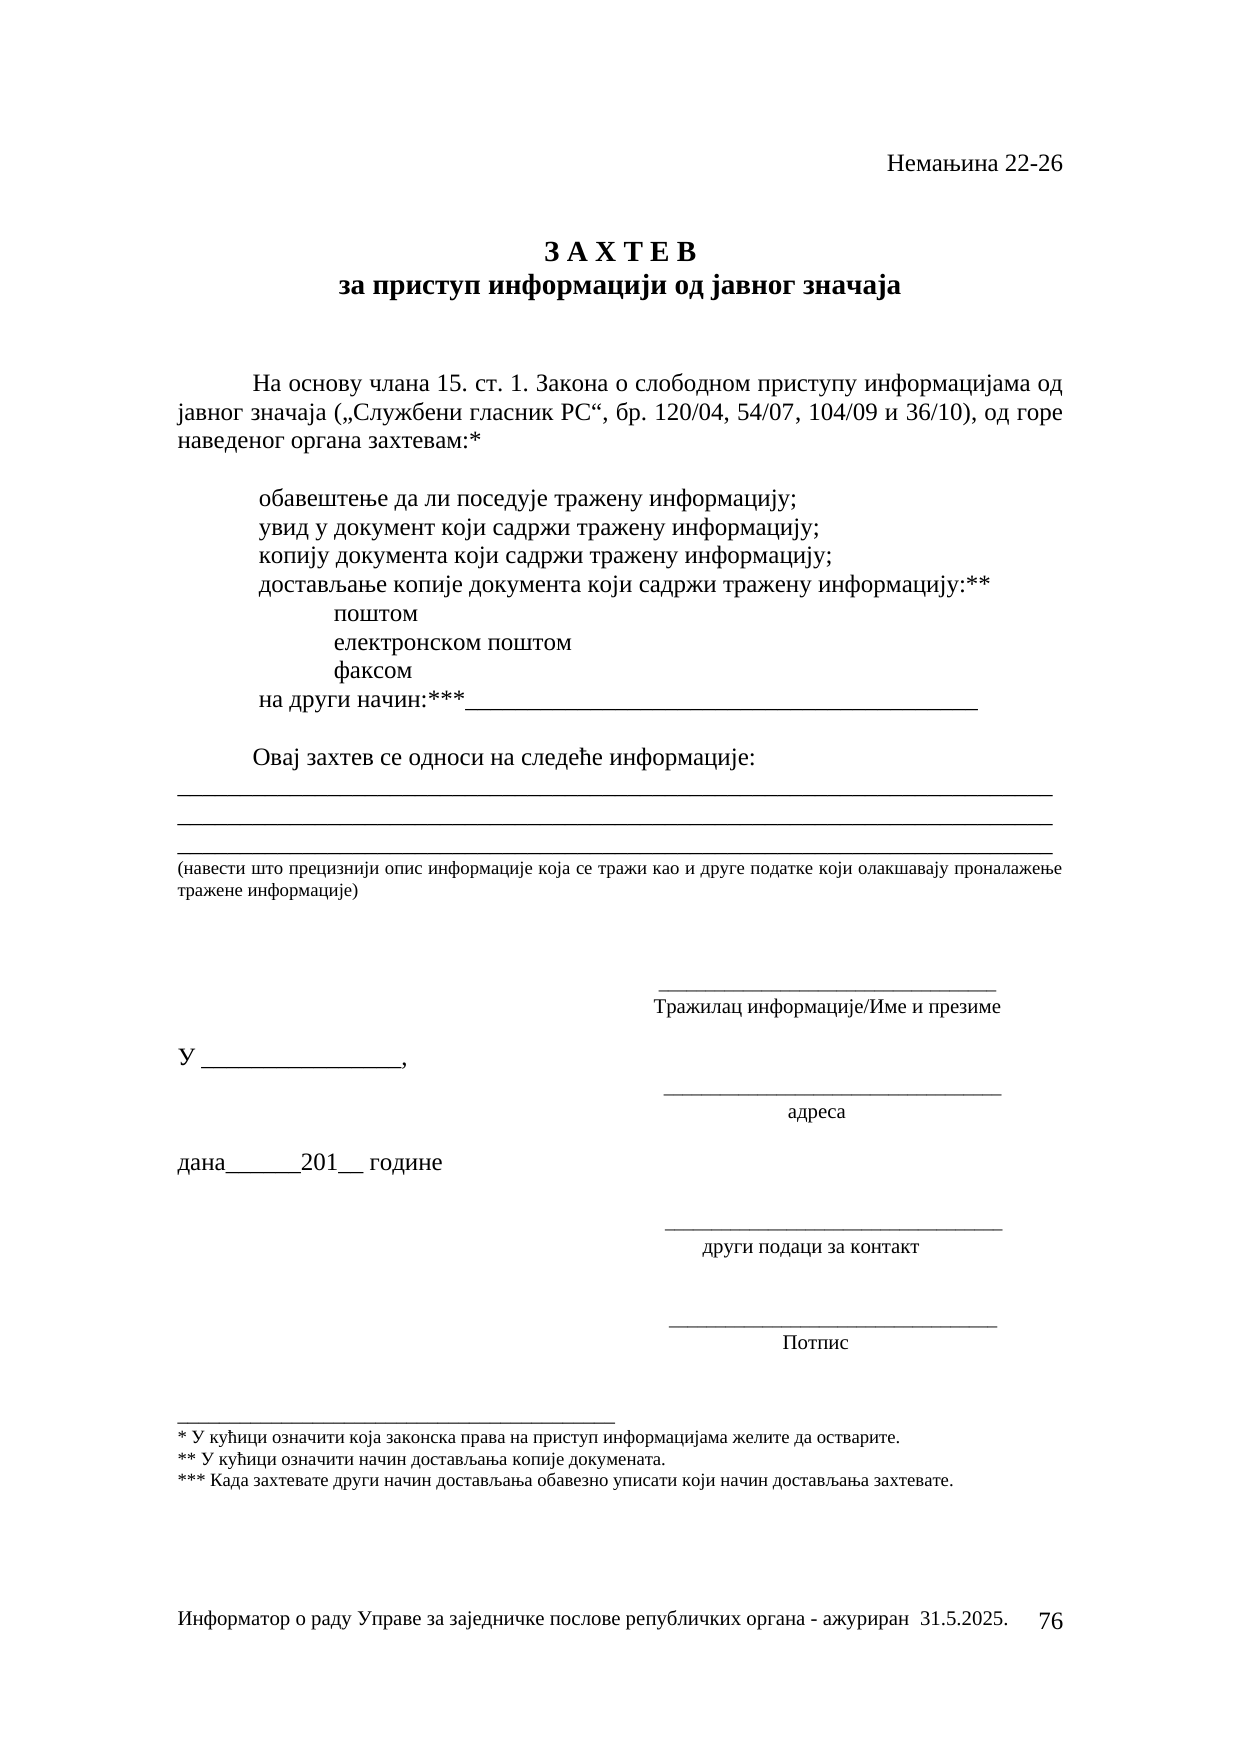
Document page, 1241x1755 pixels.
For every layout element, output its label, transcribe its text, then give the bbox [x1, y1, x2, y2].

text дана______201__ године ____________________________________ [177, 1147, 1063, 1234]
text * У кућици означити која законска права на приступ информацијама желите да остварите. [177, 1426, 1063, 1448]
text У ________________, ____________________________________ [177, 1042, 1063, 1099]
text ⁫ на други начин:***_________________________________________ [177, 684, 1063, 713]
text Тражилац информације/Име и презиме [177, 994, 1063, 1018]
text З А Х Т Е В [177, 234, 1063, 267]
text ⁫ поштом [252, 598, 1063, 627]
text ** У кућици означити начин достављања копије докумената. [177, 1448, 1063, 1469]
text ⁫ електронском поштом [252, 627, 1063, 656]
text адреса [177, 1099, 1063, 1123]
text ⁫ копију документа који садржи тражену информацију; [177, 541, 1063, 569]
text ⁫ обавештење да ли поседује тражену информацију; [177, 483, 1063, 512]
text други подаци за контакт [177, 1234, 1063, 1258]
text Овај захтев се односи на следеће информације: [177, 742, 1063, 771]
text На основу члана 15. ст. 1. Закона о слободном приступу информацијама од јавног значаја („Службени гласник РС“, бр. 120/04, 54/07, 104/09 и 36/10), од горе наведеног органа захтевам:* [177, 368, 1063, 454]
text ___________________________________ [177, 1282, 1063, 1330]
text за приступ информацији од јавног значаја [177, 267, 1063, 301]
text ⁫ факсом [252, 656, 1063, 684]
text ⁫ увид у документ који садржи тражену информацију; [177, 512, 1063, 541]
text ⁫ достављање копије документа који садржи тражену информацију:** [177, 569, 1063, 598]
text Потпис [177, 1330, 1063, 1354]
text __________________________________________________________________________________________________________________________________________________________________________________________________________________ [177, 771, 1063, 857]
text ____________________________________ [552, 946, 1063, 994]
text __________________________________________ [177, 1402, 1063, 1426]
text *** Када захтевате други начин достављања обавезно уписати који начин достављања захтевате. [177, 1469, 1063, 1491]
text Немањина 22-26 [177, 148, 1063, 176]
text (навести што прецизнији опис информације која се тражи као и друге податке који олакшавају проналажење тражене информације) [177, 857, 1063, 900]
